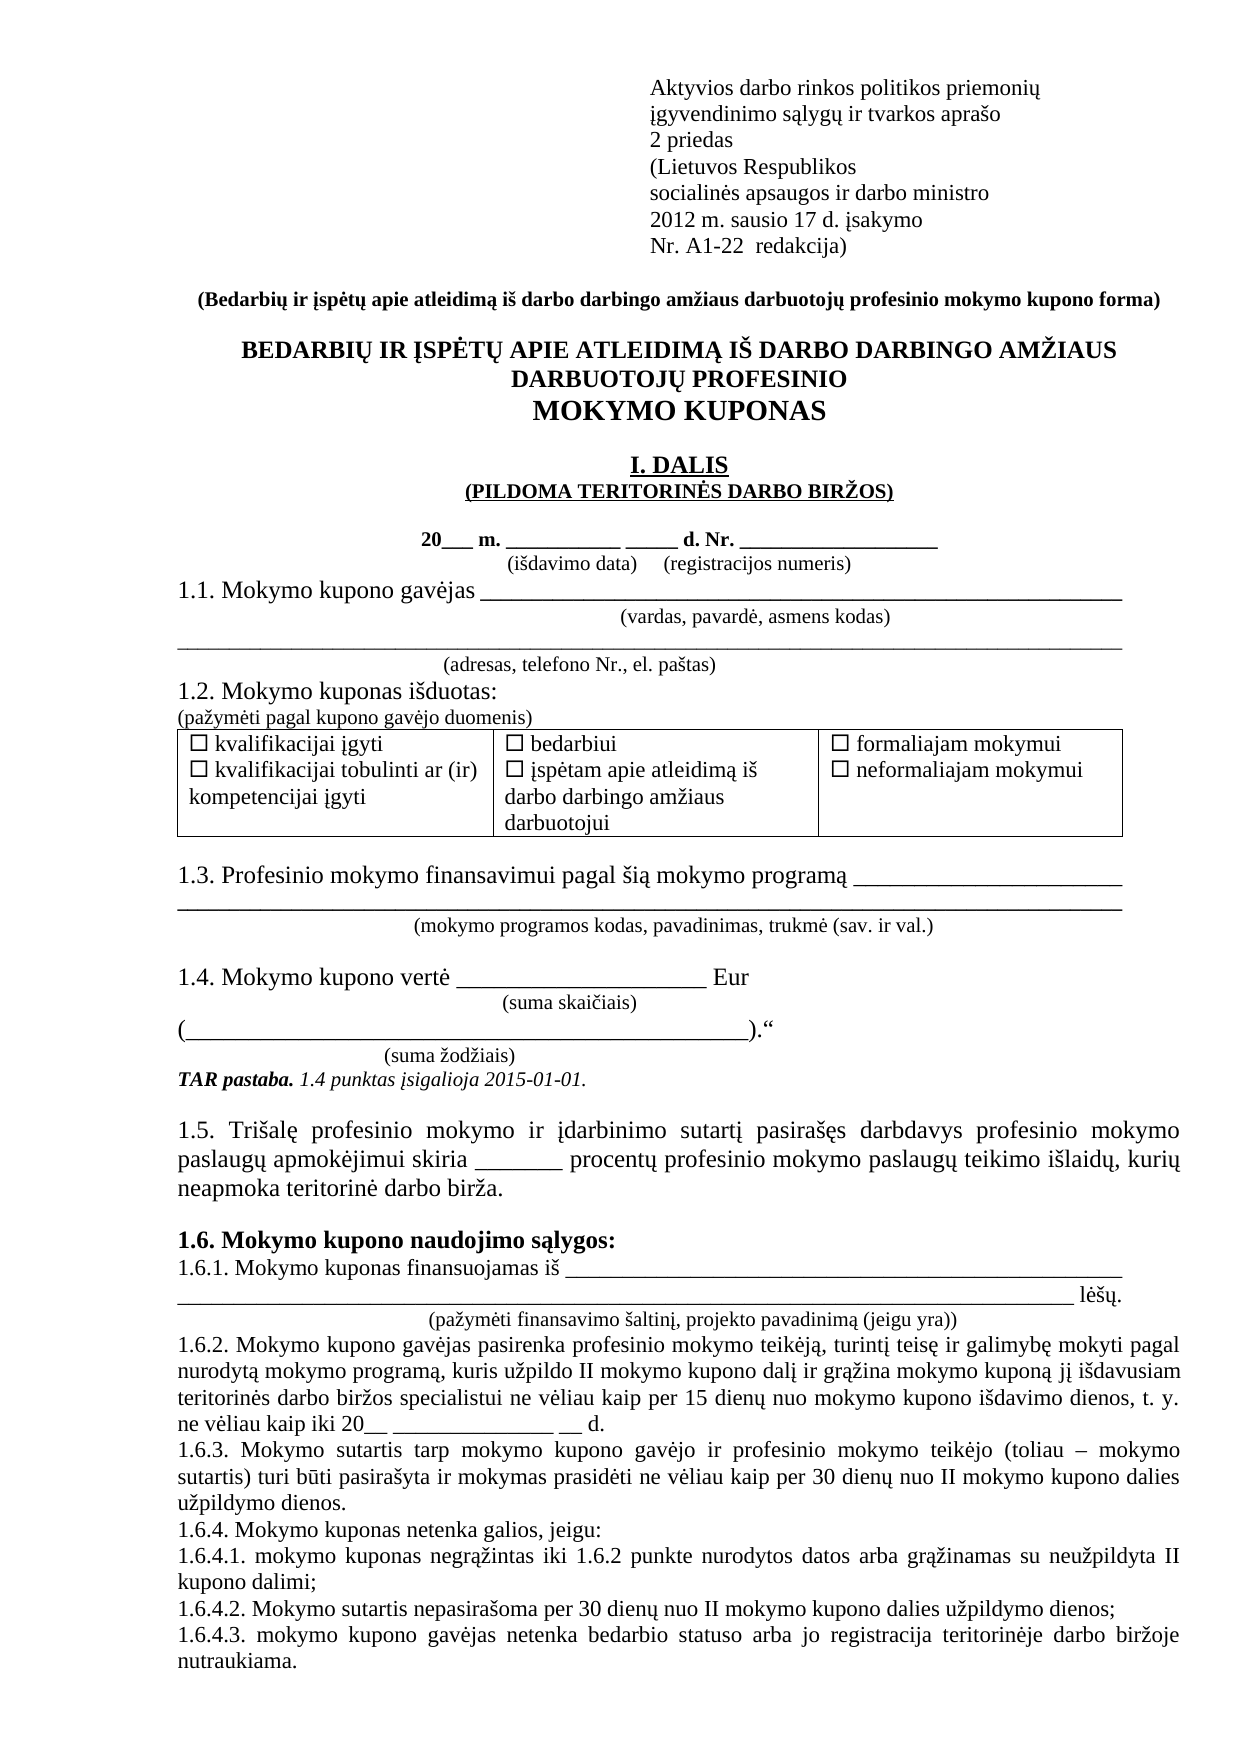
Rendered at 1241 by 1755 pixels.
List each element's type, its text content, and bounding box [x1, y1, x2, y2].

text _ [177, 628, 1181, 652]
text 1.6.2. Mokymo kupono gavėjas pasirenka profesinio mokymo teikėją, turintį teisę ir galimybę mokyti pagal nurodytą mokymo programą, kuris užpildo II mokymo kupono dalį ir grąžina mokymo kuponą jį išdavusiam teritorinės darbo biržos specialistui ne vėliau kaip per 15 dienų nuo mokymo kupono išdavimo dienos, t. y. ne vėliau kaip iki 20__ ______________ __ d. [177, 1331, 1181, 1437]
text 1.6.3. Mokymo sutartis tarp mokymo kupono gavėjo ir profesinio mokymo teikėjo (toliau – mokymo sutartis) turi būti pasirašyta ir mokymas prasidėti ne vėliau kaip per 30 dienų nuo II mokymo kupono dalies užpildymo dienos. [177, 1437, 1181, 1516]
text 1.6.4.3. mokymo kupono gavėjas netenka bedarbio statuso arba jo registracija teritorinėje darbo biržoje nutraukiama. [177, 1621, 1181, 1674]
text (mokymo programos kodas, pavadinimas, trukmė (sav. ir val.) [177, 913, 1181, 937]
text 1.6.4. Mokymo kuponas netenka galios, jeigu: [177, 1516, 1181, 1542]
text TAR pastaba. 1.4 punktas įsigalioja 2015-01-01. [177, 1067, 1181, 1091]
text 20___ m. ___________ _____ d. Nr. ___________________ [177, 527, 1181, 551]
text 1.1. Mokymo kupono gavėjas [177, 575, 1181, 604]
text Nr. A1-22 redakcija) [650, 232, 1181, 258]
text (pažymėti finansavimo šaltinį, projekto pavadinimą (jeigu yra)) [177, 1307, 1181, 1331]
text Aktyvios darbo rinkos politikos priemonių [649, 74, 1181, 100]
text (suma žodžiais) [177, 1043, 1181, 1067]
table_header [] bedarbiui [] įspėtam apie atleidimą iš darbo darbingo amžiaus darbuotojui [494, 730, 818, 836]
text 1.3. Profesinio mokymo finansavimui pagal šią mokymo programą [177, 861, 1181, 889]
text (_____________________________________________).“ [177, 1014, 1181, 1043]
text MOKYMO KUPONAS [177, 393, 1181, 426]
text 1.6.4.1. mokymo kuponas negrąžintas iki 1.6.2 punkte nurodytos datos arba grąžinamas su neužpildyta II kupono dalimi; [177, 1542, 1181, 1595]
text 1.6. Mokymo kupono naudojimo sąlygos: [177, 1226, 1181, 1254]
text (išdavimo data) (registracijos numeris) [177, 551, 1181, 575]
text (suma skaičiais) [177, 990, 1181, 1014]
text (Lietuvos Respublikos [649, 153, 1181, 179]
text (Bedarbių ir įspėtų apie atleidimą iš darbo darbingo amžiaus darbuotojų profesinio mokymo kupono forma) [177, 287, 1181, 311]
table_header [] formaliajam mokymui [] neformaliajam mokymui [819, 730, 1122, 836]
text 1.2. Mokymo kuponas išduotas: [177, 676, 1181, 705]
text BEDARBIŲ IR ĮSPĖTŲ APIE ATLEIDIMĄ IŠ DARBO DARBINGO AMŽIAUS DARBUOTOJŲ PROFESINIO [177, 335, 1181, 393]
text 2 priedas [649, 127, 1181, 153]
text _ lėšų. [177, 1281, 1181, 1307]
text (PILDOMA TERITORINĖS DARBO BIRŽOS) [177, 479, 1181, 503]
table_header [] kvalifikacijai įgyti [] kvalifikacijai tobulinti ar (ir) kompetencijai įgyti [178, 730, 493, 836]
text (vardas, pavardė, asmens kodas) [177, 604, 1181, 628]
text (adresas, telefono Nr., el. paštas) [177, 652, 1181, 676]
text 1.6.4.2. Mokymo sutartis nepasirašoma per 30 dienų nuo II mokymo kupono dalies užpildymo dienos; [177, 1595, 1181, 1621]
text (pažymėti pagal kupono gavėjo duomenis) [177, 705, 1181, 729]
text socialinės apsaugos ir darbo ministro [649, 179, 1181, 206]
text _ [177, 889, 1181, 913]
text 1.5. Trišalę profesinio mokymo ir įdarbinimo sutartį pasirašęs darbdavys profesinio mokymo paslaugų apmokėjimui skiria _______ procentų profesinio mokymo paslaugų teikimo išlaidų, kurių neapmoka teritorinė darbo birža. [177, 1115, 1181, 1202]
text 1.4. Mokymo kupono vertė ____________________ Eur [177, 962, 1181, 990]
text 2012 m. sausio 17 d. įsakymo [650, 206, 1181, 232]
text I. DALIS [177, 450, 1181, 479]
text įgyvendinimo sąlygų ir tvarkos aprašo [649, 100, 1181, 127]
text 1.6.1. Mokymo kuponas finansuojamas iš [177, 1254, 1181, 1281]
